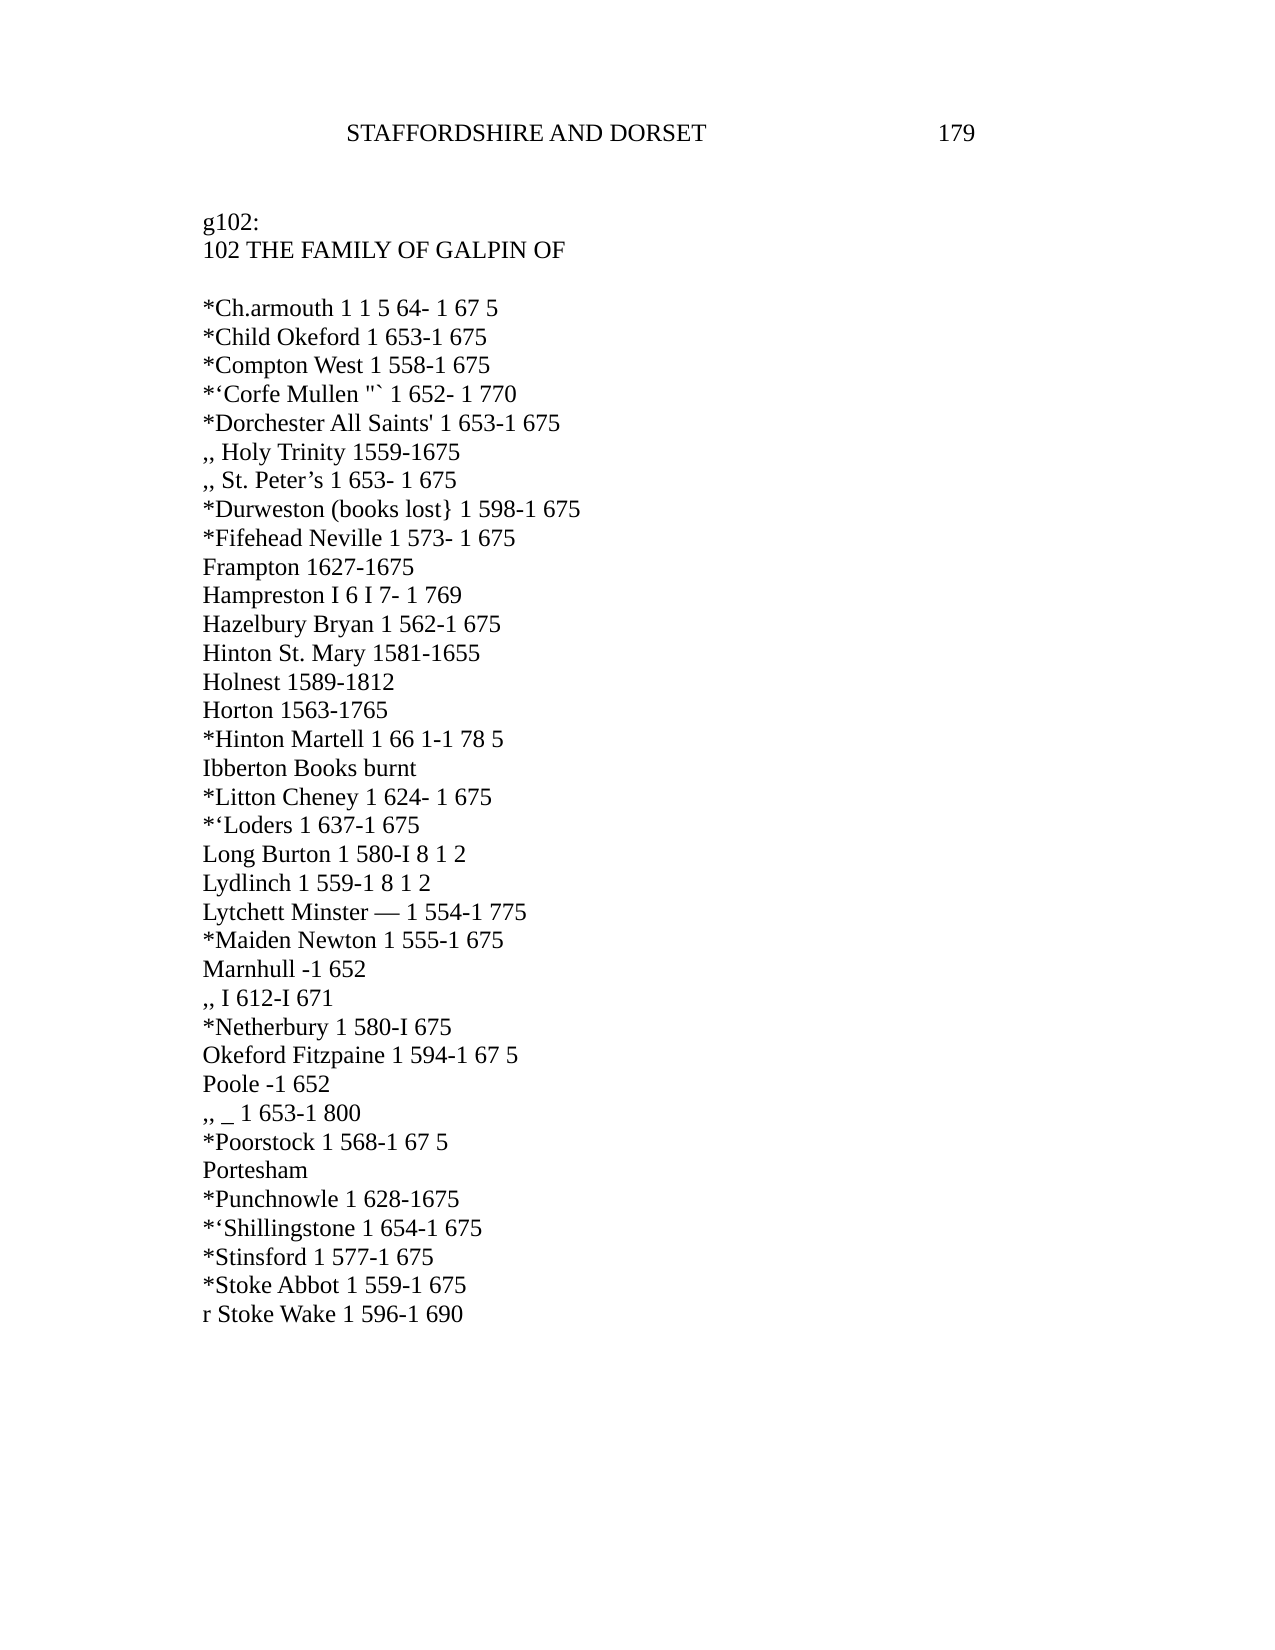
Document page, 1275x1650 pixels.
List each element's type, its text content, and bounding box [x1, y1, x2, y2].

text Frampton 1627-1675 [150, 552, 975, 581]
text r Stoke Wake 1 596-1 690 [150, 1299, 975, 1328]
text *‘Loders 1 637-1 675 [150, 811, 975, 839]
text *Durweston (books lost} 1 598-1 675 [150, 494, 975, 523]
text *Fifehead Neville 1 573- 1 675 [150, 523, 975, 552]
text Marnhull -1 652 [150, 954, 975, 983]
text ,, _ 1 653-1 800 [150, 1098, 975, 1127]
text Portesham [150, 1156, 975, 1184]
text *Compton West 1 558-1 675 [150, 351, 975, 379]
text *Punchnowle 1 628-1675 [150, 1184, 975, 1213]
text Poole -1 652 [150, 1069, 975, 1098]
text *Litton Cheney 1 624- 1 675 [150, 782, 975, 811]
text ,, St. Peter’s 1 653- 1 675 [150, 466, 975, 494]
text Holnest 1589-1812 [150, 667, 975, 696]
text *Maiden Newton 1 555-1 675 [150, 926, 975, 954]
text Horton 1563-1765 [150, 696, 975, 724]
text *Child Okeford 1 653-1 675 [150, 322, 975, 351]
text ,, Holy Trinity 1559-1675 [150, 437, 975, 466]
text Okeford Fitzpaine 1 594-1 67 5 [150, 1041, 975, 1069]
text 102 THE FAMILY OF GALPIN OF [150, 236, 975, 264]
text Lydlinch 1 559-1 8 1 2 [150, 868, 975, 897]
text ,, I 612-I 671 [150, 983, 975, 1012]
text *‘Shillingstone 1 654-1 675 [150, 1213, 975, 1242]
text g102: [150, 207, 975, 236]
text Hampreston I 6 I 7- 1 769 [150, 581, 975, 609]
text Ibberton Books burnt [150, 753, 975, 782]
text *Stoke Abbot 1 559-1 675 [150, 1271, 975, 1299]
text *Hinton Martell 1 66 1-1 78 5 [150, 724, 975, 753]
text *Stinsford 1 577-1 675 [150, 1242, 975, 1271]
text Long Burton 1 580-I 8 1 2 [150, 839, 975, 868]
text *‘Corfe Mullen "` 1 652- 1 770 [150, 379, 975, 408]
text *Poorstock 1 568-1 67 5 [150, 1127, 975, 1156]
text *Netherbury 1 580-I 675 [150, 1012, 975, 1041]
text *Dorchester All Saints' 1 653-1 675 [150, 408, 975, 437]
text Hazelbury Bryan 1 562-1 675 [150, 609, 975, 638]
text Lytchett Minster — 1 554-1 775 [150, 897, 975, 926]
text Hinton St. Mary 1581-1655 [150, 638, 975, 667]
text *Ch.armouth 1 1 5 64- 1 67 5 [150, 293, 975, 322]
